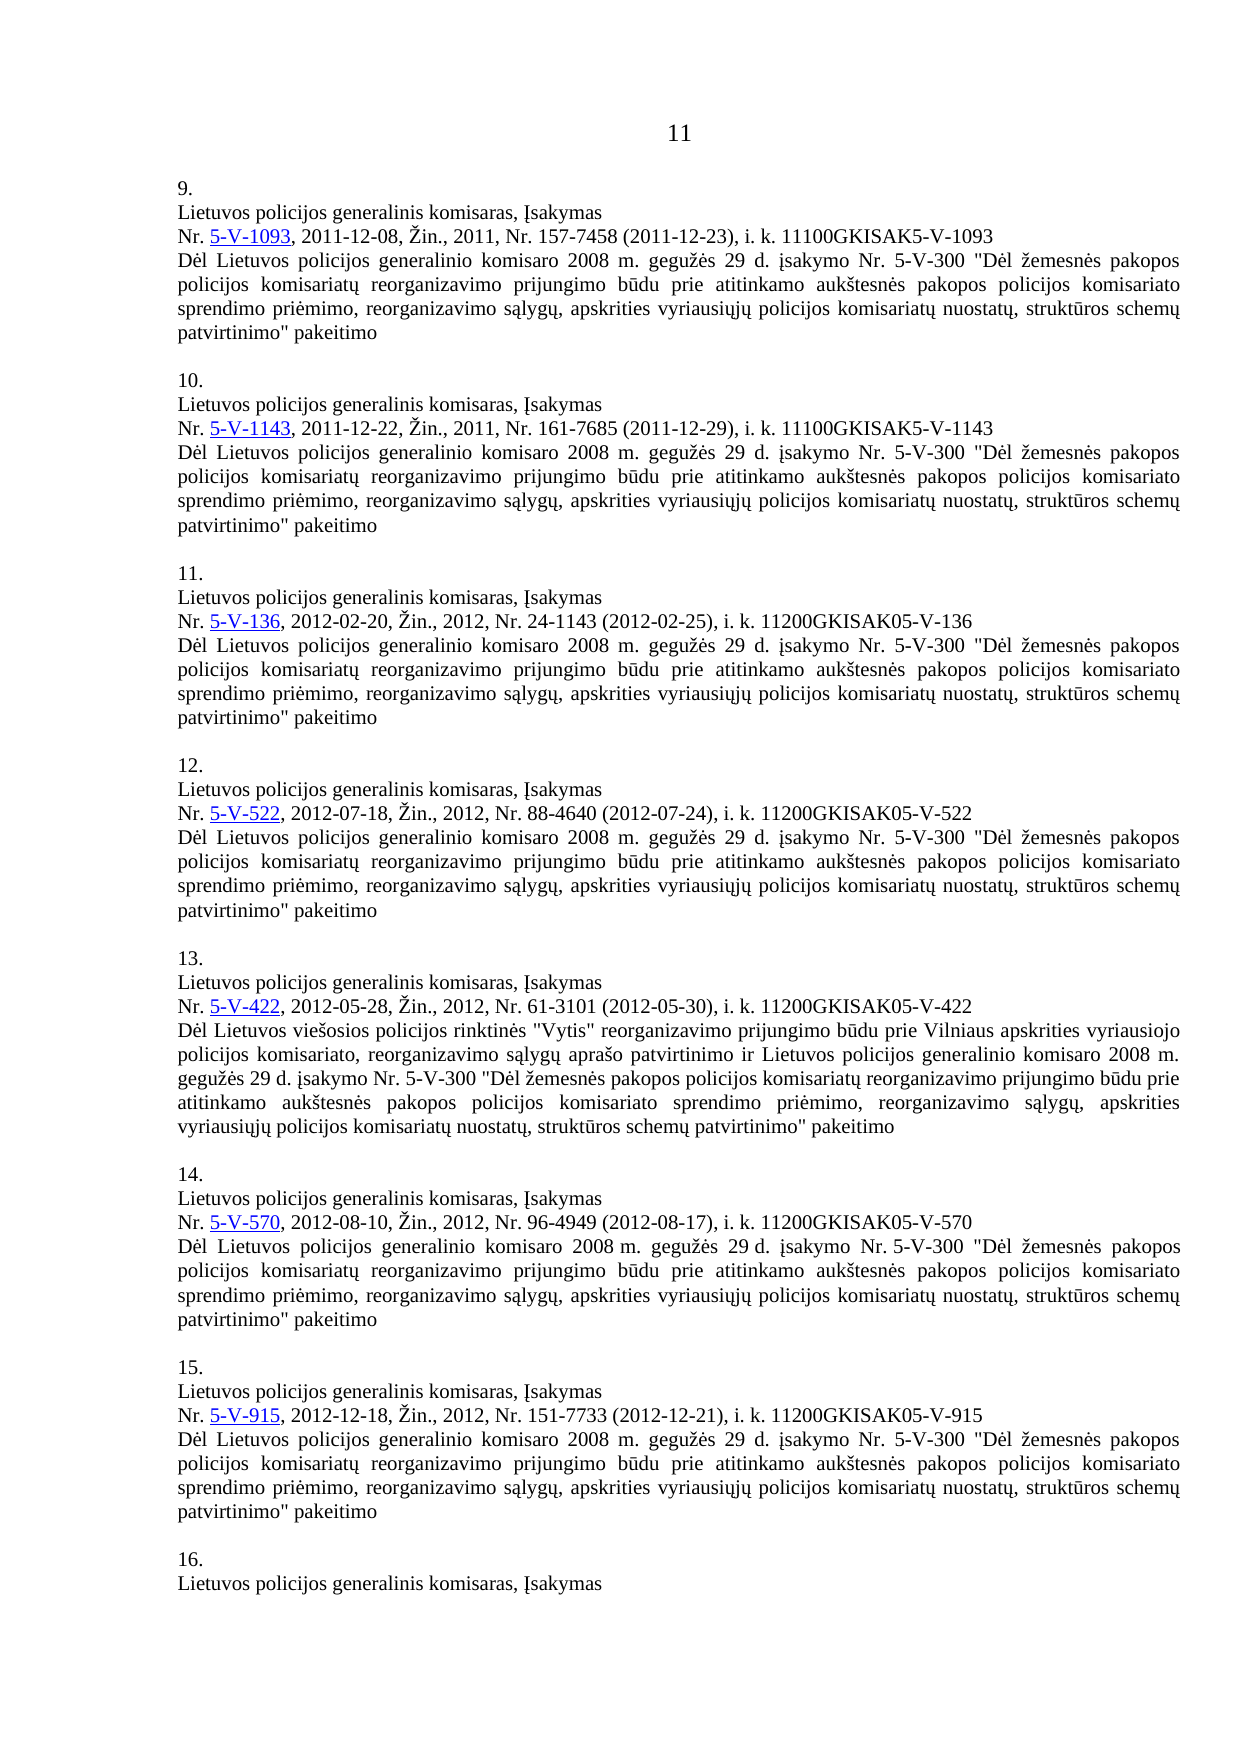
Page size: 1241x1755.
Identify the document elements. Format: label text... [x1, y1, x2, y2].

text Dėl Lietuvos policijos generalinio komisaro 2008 m. gegužės 29 d. įsakymo Nr. 5-V-300 "Dėl žemesnės pakopos policijos komisariatų reorganizavimo prijungimo būdu prie atitinkamo aukštesnės pakopos policijos komisariato sprendimo priėmimo, reorganizavimo sąlygų, apskrities vyriausiųjų policijos komisariatų nuostatų, struktūros schemų patvirtinimo" pakeitimo [177, 1427, 1181, 1523]
text 10. [177, 368, 1181, 392]
text Lietuvos policijos generalinis komisaras, Įsakymas [177, 392, 1181, 416]
text Nr. 5-V-522, 2012-07-18, Žin., 2012, Nr. 88-4640 (2012-07-24), i. k. 11200GKISAK05-V-522 [177, 801, 1181, 825]
text Dėl Lietuvos viešosios policijos rinktinės "Vytis" reorganizavimo prijungimo būdu prie Vilniaus apskrities vyriausiojo policijos komisariato, reorganizavimo sąlygų aprašo patvirtinimo ir Lietuvos policijos generalinio komisaro 2008 m. gegužės 29 d. įsakymo Nr. 5-V-300 "Dėl žemesnės pakopos policijos komisariatų reorganizavimo prijungimo būdu prie atitinkamo aukštesnės pakopos policijos komisariato sprendimo priėmimo, reorganizavimo sąlygų, apskrities vyriausiųjų policijos komisariatų nuostatų, struktūros schemų patvirtinimo" pakeitimo [177, 1018, 1181, 1138]
text Nr. 5-V-570, 2012-08-10, Žin., 2012, Nr. 96-4949 (2012-08-17), i. k. 11200GKISAK05-V-570 [177, 1210, 1181, 1234]
text 14. [177, 1162, 1181, 1186]
text 12. [177, 753, 1181, 777]
text Nr. 5-V-915, 2012-12-18, Žin., 2012, Nr. 151-7733 (2012-12-21), i. k. 11200GKISAK05-V-915 [177, 1403, 1181, 1427]
text 11. [177, 561, 1181, 585]
text Nr. 5-V-422, 2012-05-28, Žin., 2012, Nr. 61-3101 (2012-05-30), i. k. 11200GKISAK05-V-422 [177, 994, 1181, 1018]
text Dėl Lietuvos policijos generalinio komisaro 2008 m. gegužės 29 d. įsakymo Nr. 5-V-300 "Dėl žemesnės pakopos policijos komisariatų reorganizavimo prijungimo būdu prie atitinkamo aukštesnės pakopos policijos komisariato sprendimo priėmimo, reorganizavimo sąlygų, apskrities vyriausiųjų policijos komisariatų nuostatų, struktūros schemų patvirtinimo" pakeitimo [177, 1234, 1181, 1331]
text 9. [177, 176, 1181, 200]
text Dėl Lietuvos policijos generalinio komisaro 2008 m. gegužės 29 d. įsakymo Nr. 5-V-300 "Dėl žemesnės pakopos policijos komisariatų reorganizavimo prijungimo būdu prie atitinkamo aukštesnės pakopos policijos komisariato sprendimo priėmimo, reorganizavimo sąlygų, apskrities vyriausiųjų policijos komisariatų nuostatų, struktūros schemų patvirtinimo" pakeitimo [177, 440, 1181, 537]
text Lietuvos policijos generalinis komisaras, Įsakymas [177, 970, 1181, 994]
text 13. [177, 946, 1181, 970]
text Dėl Lietuvos policijos generalinio komisaro 2008 m. gegužės 29 d. įsakymo Nr. 5-V-300 "Dėl žemesnės pakopos policijos komisariatų reorganizavimo prijungimo būdu prie atitinkamo aukštesnės pakopos policijos komisariato sprendimo priėmimo, reorganizavimo sąlygų, apskrities vyriausiųjų policijos komisariatų nuostatų, struktūros schemų patvirtinimo" pakeitimo [177, 825, 1181, 922]
text Dėl Lietuvos policijos generalinio komisaro 2008 m. gegužės 29 d. įsakymo Nr. 5-V-300 "Dėl žemesnės pakopos policijos komisariatų reorganizavimo prijungimo būdu prie atitinkamo aukštesnės pakopos policijos komisariato sprendimo priėmimo, reorganizavimo sąlygų, apskrities vyriausiųjų policijos komisariatų nuostatų, struktūros schemų patvirtinimo" pakeitimo [177, 633, 1181, 729]
text Lietuvos policijos generalinis komisaras, Įsakymas [177, 1571, 1181, 1595]
text Lietuvos policijos generalinis komisaras, Įsakymas [177, 777, 1181, 801]
text Dėl Lietuvos policijos generalinio komisaro 2008 m. gegužės 29 d. įsakymo Nr. 5-V-300 "Dėl žemesnės pakopos policijos komisariatų reorganizavimo prijungimo būdu prie atitinkamo aukštesnės pakopos policijos komisariato sprendimo priėmimo, reorganizavimo sąlygų, apskrities vyriausiųjų policijos komisariatų nuostatų, struktūros schemų patvirtinimo" pakeitimo [177, 248, 1181, 344]
text Nr. 5-V-1093, 2011-12-08, Žin., 2011, Nr. 157-7458 (2011-12-23), i. k. 11100GKISAK5-V-1093 [177, 224, 1181, 248]
text Lietuvos policijos generalinis komisaras, Įsakymas [177, 1186, 1181, 1210]
text Nr. 5-V-136, 2012-02-20, Žin., 2012, Nr. 24-1143 (2012-02-25), i. k. 11200GKISAK05-V-136 [177, 609, 1181, 633]
text Lietuvos policijos generalinis komisaras, Įsakymas [177, 200, 1181, 224]
text 15. [177, 1355, 1181, 1379]
text Nr. 5-V-1143, 2011-12-22, Žin., 2011, Nr. 161-7685 (2011-12-29), i. k. 11100GKISAK5-V-1143 [177, 416, 1181, 440]
text 16. [177, 1547, 1181, 1571]
text Lietuvos policijos generalinis komisaras, Įsakymas [177, 1379, 1181, 1403]
text Lietuvos policijos generalinis komisaras, Įsakymas [177, 585, 1181, 609]
